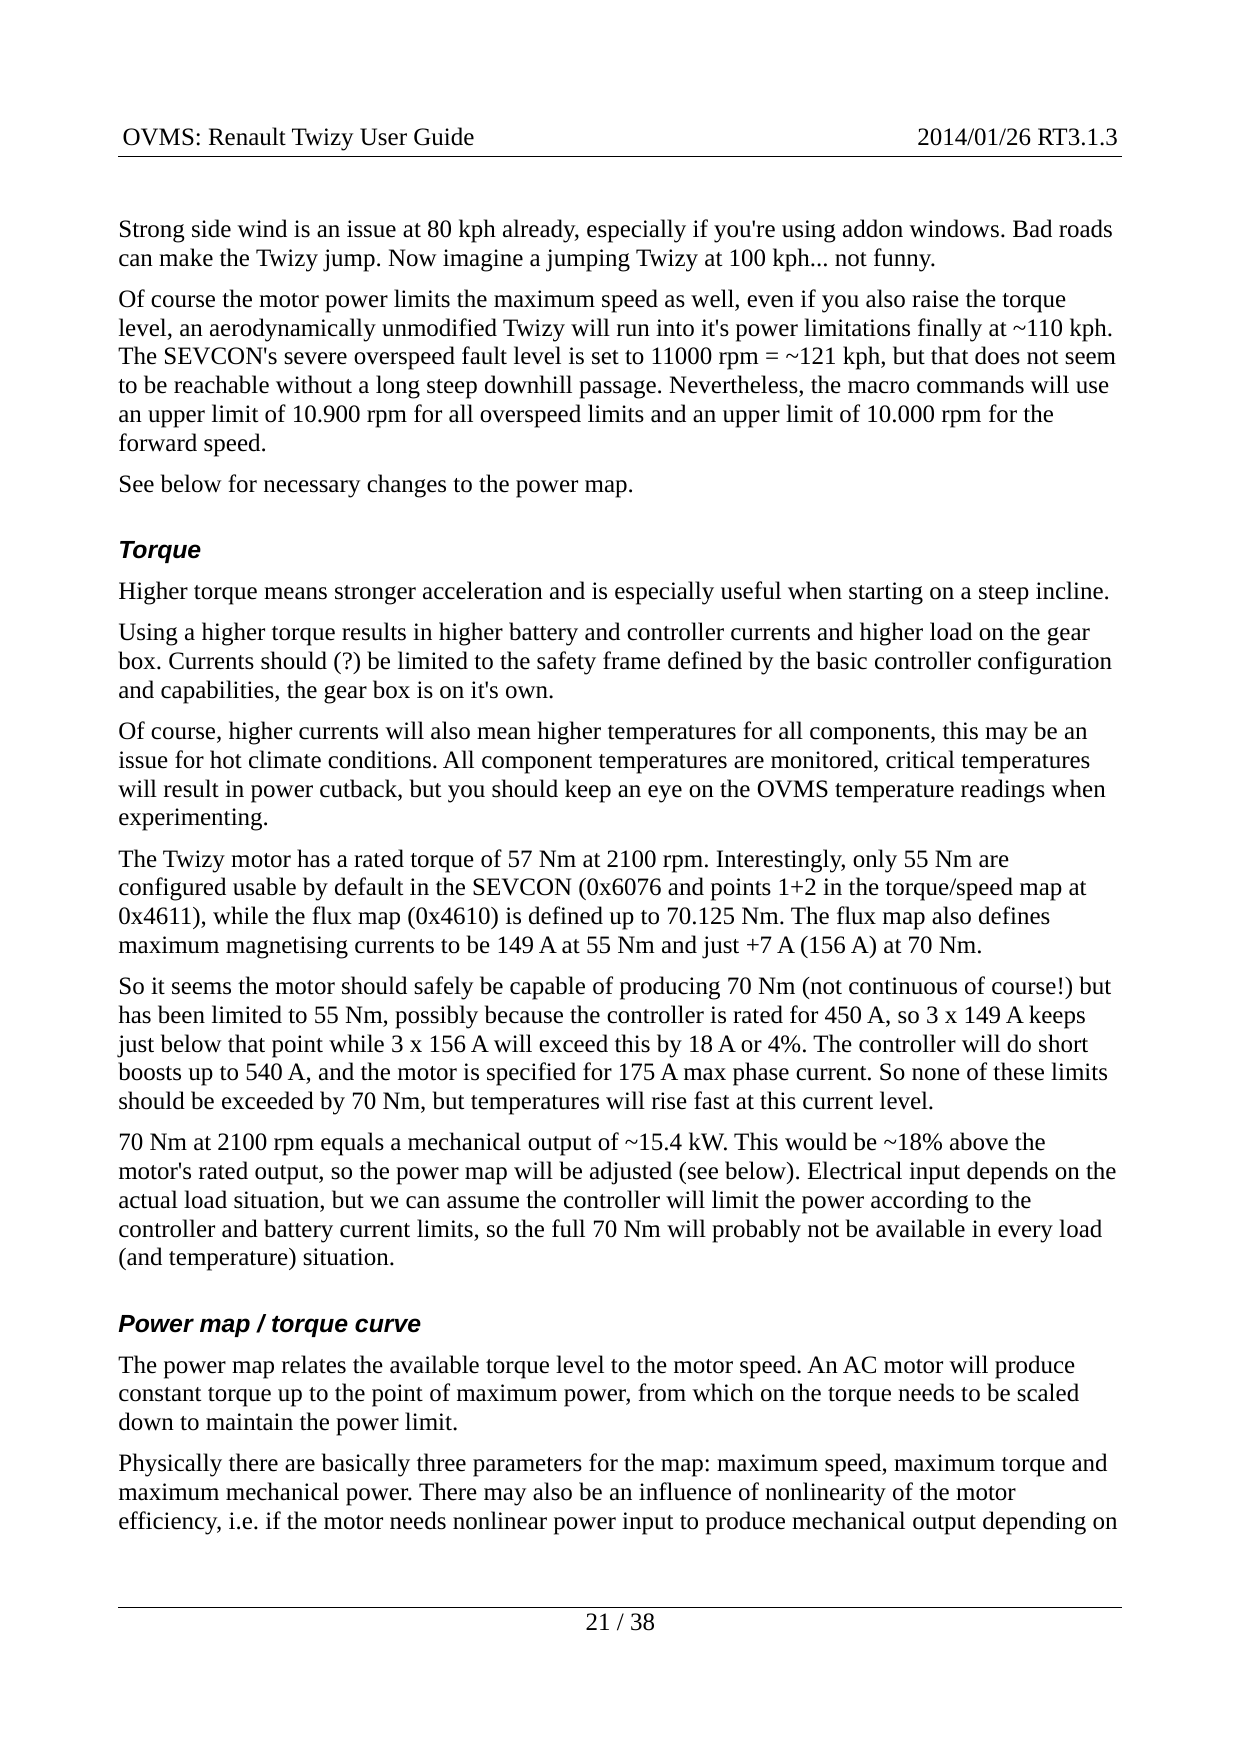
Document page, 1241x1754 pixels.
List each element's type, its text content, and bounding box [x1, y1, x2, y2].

text 70 Nm at 2100 rpm equals a mechanical output of ~15.4 kW. This would be ~18% above the motor's rated output, so the power map will be adjusted (see below). Electrical input depends on the actual load situation, but we can assume the controller will limit the power according to the controller and battery current limits, so the full 70 Nm will probably not be available in every load (and temperature) situation. [118, 1127, 1122, 1271]
text So it seems the motor should safely be capable of producing 70 Nm (not continuous of course!) but has been limited to 55 Nm, possibly because the controller is rated for 450 A, so 3 x 149 A keeps just below that point while 3 x 156 A will exceed this by 18 A or 4%. The controller will do short boosts up to 540 A, and the motor is specified for 175 A max phase current. So none of these limits should be exceeded by 70 Nm, but temperatures will rise fast at this current level. [118, 971, 1122, 1115]
text The power map relates the available torque level to the motor speed. An AC motor will produce constant torque up to the point of maximum power, from which on the torque needs to be scaled down to maintain the power limit. [118, 1350, 1122, 1436]
text Of course, higher currents will also mean higher temperatures for all components, this may be an issue for hot climate conditions. All component temperatures are monitored, critical temperatures will result in power cutback, but you should keep an eye on the OVMS temperature readings when experimenting. [118, 716, 1122, 831]
text Of course the motor power limits the maximum speed as well, even if you also raise the torque level, an aerodynamically unmodified Twizy will run into it's power limitations finally at ~110 kph. The SEVCON's severe overspeed fault level is set to 11000 rpm = ~121 kph, but that does not seem to be reachable without a long steep downhill passage. Nevertheless, the macro commands will use an upper limit of 10.900 rpm for all overspeed limits and an upper limit of 10.000 rpm for the forward speed. [118, 284, 1122, 456]
subtitle Power map / torque curve [118, 1309, 1122, 1337]
text See below for necessary changes to the power map. [118, 469, 1122, 498]
subtitle Torque [118, 535, 1122, 564]
text Physically there are basically three parameters for the map: maximum speed, maximum torque and maximum mechanical power. There may also be an influence of nonlinearity of the motor efficiency, i.e. if the motor needs nonlinear power input to produce mechanical output depending on [118, 1448, 1122, 1535]
text The Twizy motor has a rated torque of 57 Nm at 2100 rpm. Interestingly, only 55 Nm are configured usable by default in the SEVCON (0x6076 and points 1+2 in the torque/speed map at 0x4611), while the flux map (0x4610) is defined up to 70.125 Nm. The flux map also defines maximum magnetising currents to be 149 A at 55 Nm and just +7 A (156 A) at 70 Nm. [118, 844, 1122, 959]
text Strong side wind is an issue at 80 kph already, especially if you're using addon windows. Bad roads can make the Twizy jump. Now imagine a jumping Twizy at 100 kph... not funny. [118, 214, 1122, 271]
text Higher torque means stronger acceleration and is especially useful when starting on a steep incline. [118, 576, 1122, 605]
text Using a higher torque results in higher battery and controller currents and higher load on the gear box. Currents should (?) be limited to the safety frame defined by the basic controller configuration and capabilities, the gear box is on it's own. [118, 617, 1122, 704]
